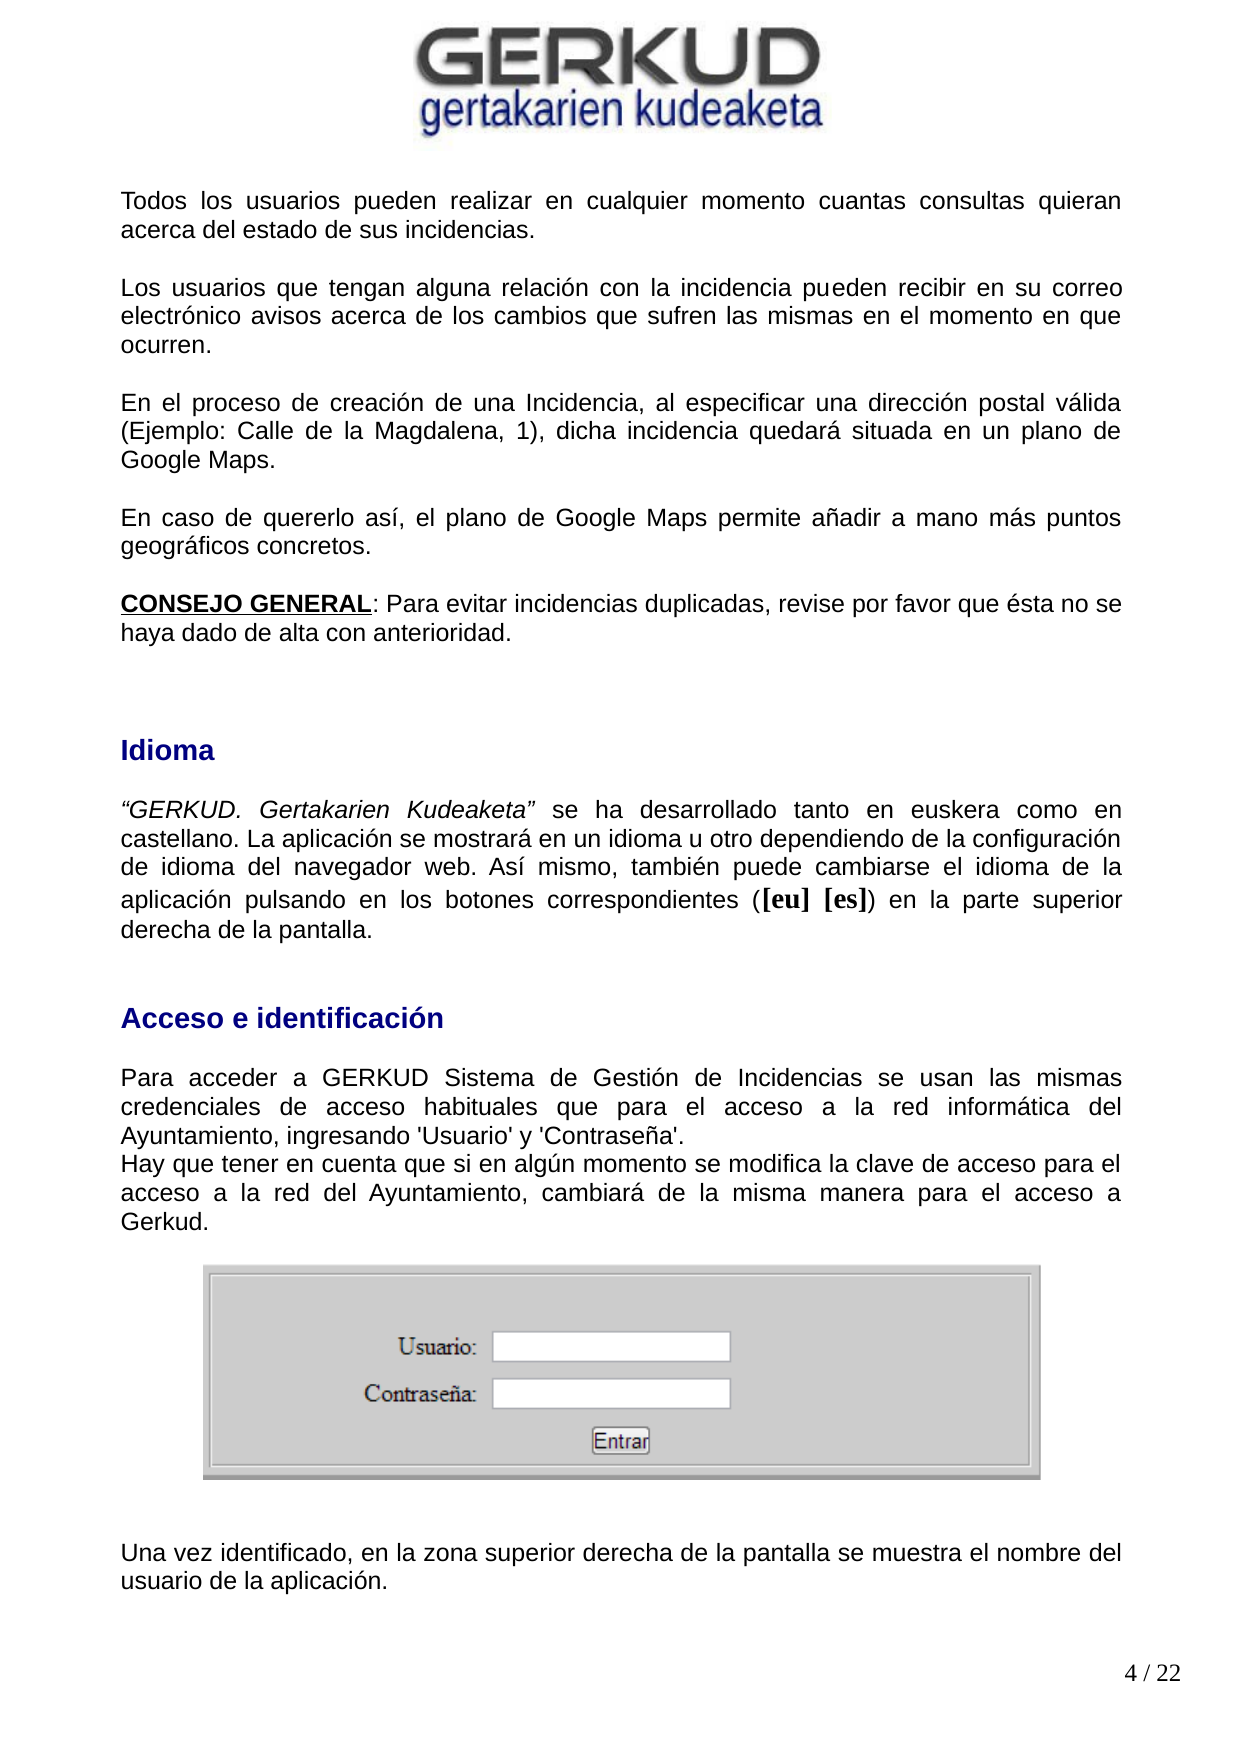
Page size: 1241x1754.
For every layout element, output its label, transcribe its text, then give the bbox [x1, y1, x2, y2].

text Los usuarios que tengan alguna relación con la incidencia pueden recibir en su correo electrónico avisos acerca de los cambios que sufren las mismas en el momento en que ocurren. [120, 272, 1123, 359]
text Una vez identificado, en la zona superior derecha de la pantalla se muestra el nombre del usuario de la aplicación. [120, 1537, 1123, 1595]
text En caso de quererlo así, el plano de Google Maps permite añadir a mano más puntos geográficos concretos. [120, 502, 1123, 560]
text En el proceso de creación de una Incidencia, al especificar una dirección postal válida (Ejemplo: Calle de la Magdalena, 1), dicha incidencia quedará situada en un plano de Google Maps. [120, 387, 1123, 474]
text CONSEJO GENERAL: Para evitar incidencias duplicadas, revise por favor que ésta no se haya dado de alta con anterioridad. [120, 589, 1123, 646]
picture [203, 1264, 1041, 1480]
subtitle Idioma [120, 732, 1123, 766]
text Todos los usuarios pueden realizar en cualquier momento cuantas consultas quieran acerca del estado de sus incidencias. [120, 186, 1123, 244]
text Hay que tener en cuenta que si en algún momento se modifica la clave de acceso para el acceso a la red del Ayuntamiento, cambiará de la misma manera para el acceso a Gerkud. [120, 1149, 1123, 1236]
text “GERKUD. Gertakarien Kudeaketa” se ha desarrollado tanto en euskera como en castellano. La aplicación se mostrará en un idioma u otro dependiendo de la configuración de idioma del navegador web. Así mismo, también puede cambiarse el idioma de la aplicación pulsando en los botones correspondientes ([eu] [es]) en la parte superior derecha de la pantalla. [120, 795, 1123, 943]
text Para acceder a GERKUD Sistema de Gestión de Incidencias se usan las mismas credenciales de acceso habituales que para el acceso a la red informática del Ayuntamiento, ingresando 'Usuario' y 'Contraseña'. [120, 1063, 1123, 1149]
picture [412, 11, 832, 151]
subtitle Acceso e identificación [120, 1001, 1123, 1034]
